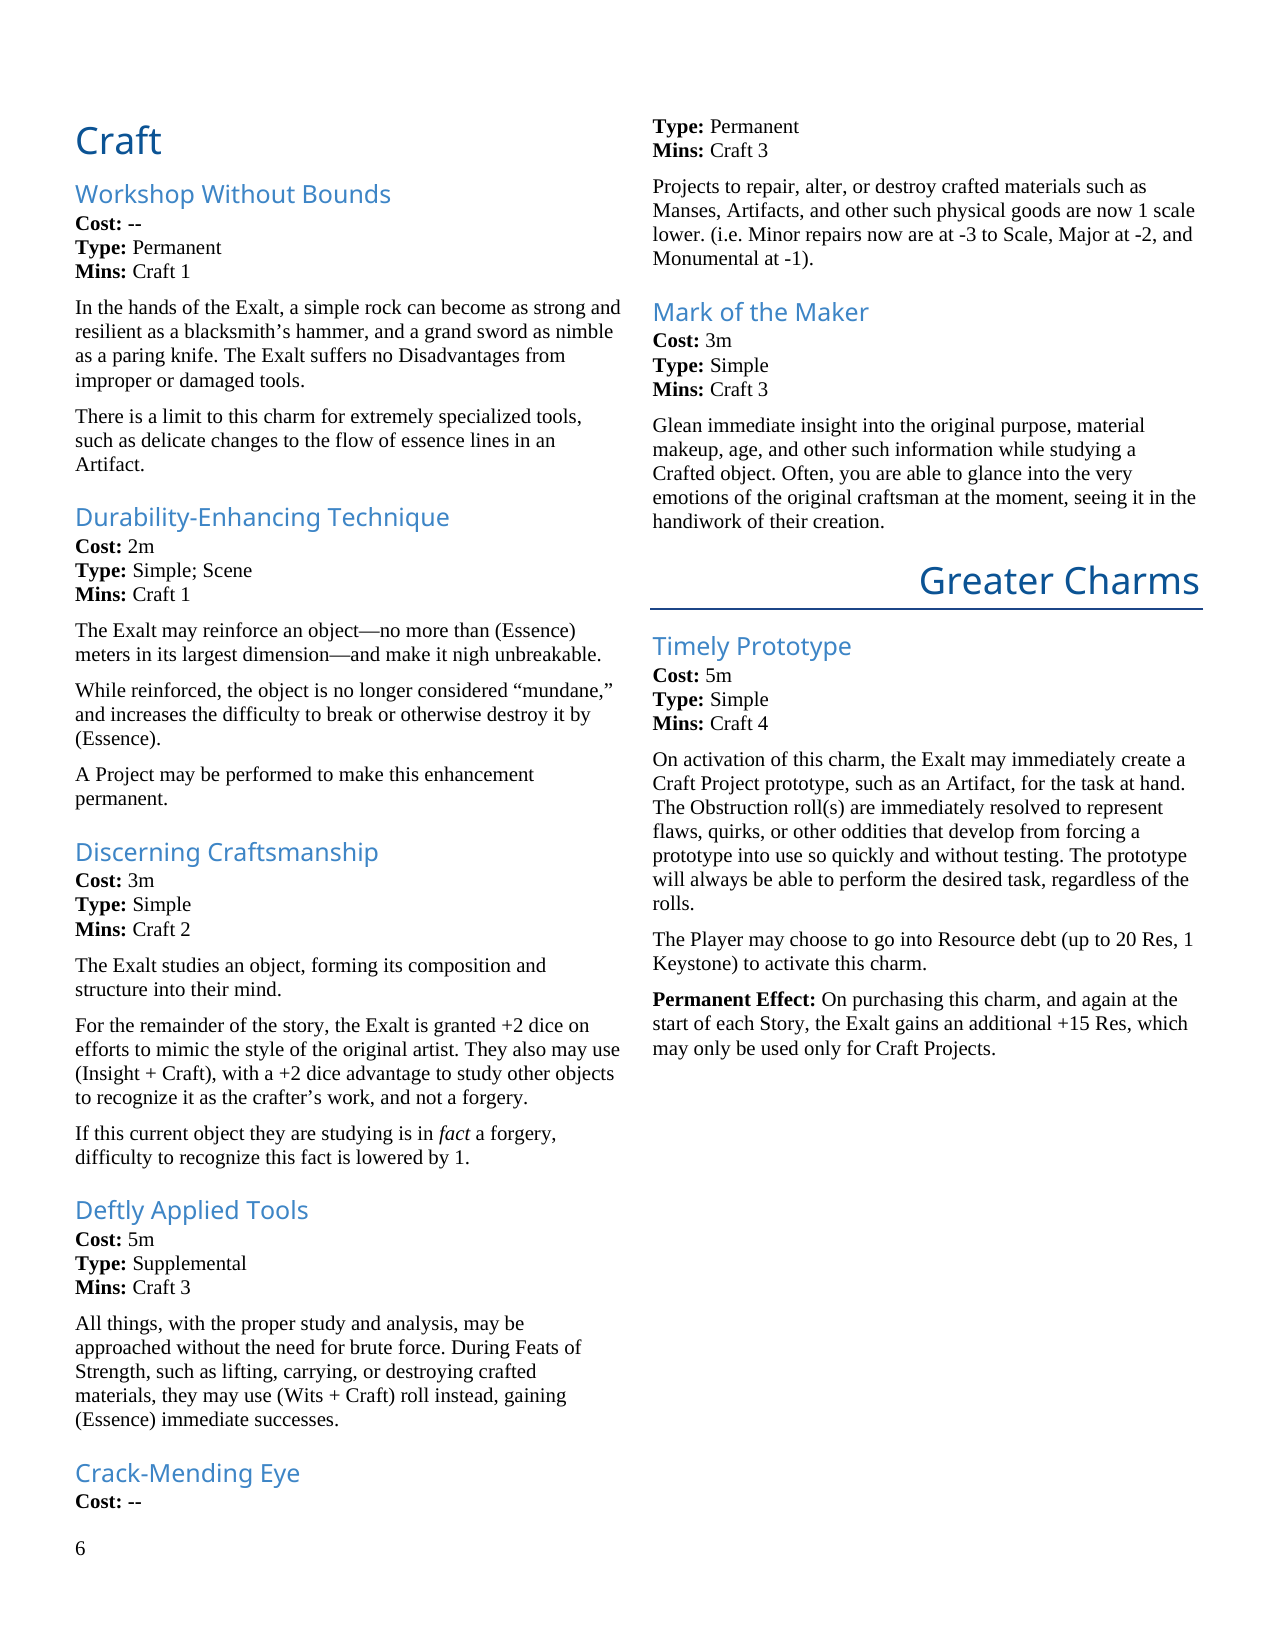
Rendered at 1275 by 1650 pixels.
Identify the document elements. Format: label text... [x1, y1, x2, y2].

subtitle Timely Prototype [652, 628, 1200, 663]
text Cost: 3m Type: Simple Mins: Craft 3 [652, 328, 1200, 401]
subtitle Durability-Enhancing Technique [75, 500, 622, 534]
text For the remainder of the story, the Exalt is granted +2 dice on efforts to mimic the style of the original artist. They also may use (Insight + Craft), with a +2 dice advantage to study other objects to recognize it as the crafter’s work, and not a forgery. [75, 1013, 622, 1109]
text Cost: 5m Type: Supplemental Mins: Craft 3 [75, 1227, 622, 1299]
text Cost: 2m Type: Simple; Scene Mins: Craft 1 [75, 534, 622, 606]
text In the hands of the Exalt, a simple rock can become as strong and resilient as a blacksmith’s hammer, and a grand sword as nimble as a paring knife. The Exalt suffers no Disadvantages from improper or damaged tools. [75, 295, 622, 392]
text If this current object they are studying is in fact a forgery, difficulty to recognize this fact is lowered by 1. [75, 1121, 622, 1169]
subtitle Crack-Mending Eye [75, 1455, 622, 1489]
text There is a limit to this charm for extremely specialized tools, such as delicate changes to the flow of essence lines in an Artifact. [75, 403, 622, 476]
text Cost: 5m Type: Simple Mins: Craft 4 [652, 663, 1200, 735]
text Cost: [75, 1489, 622, 1513]
text The Exalt may reinforce an object—no more than (Essence) meters in its largest dimension—and make it nigh unbreakable. [75, 618, 622, 666]
text All things, with the proper study and analysis, may be approached without the need for brute force. During Feats of Strength, such as lifting, carrying, or destroying crafted materials, they may use (Wits + Craft) roll instead, gaining (Essence) immediate successes. [75, 1311, 622, 1431]
text The Player may choose to go into Resource debt (up to 20 Res, 1 Keystone) to activate this charm. [652, 927, 1200, 975]
text Projects to repair, alter, or destroy crafted materials such as Manses, Artifacts, and other such physical goods are now 1 scale lower. (i.e. Minor repairs now are at -3 to Scale, Major at -2, and Monumental at -1). [652, 174, 1200, 270]
text The Exalt studies an object, forming its composition and structure into their mind. [75, 952, 622, 1001]
text On activation of this charm, the Exalt may immediately create a Craft Project prototype, such as an Artifact, for the task at hand. The Obstruction roll(s) are immediately resolved to represent flaws, quirks, or other oddities that develop from forcing a prototype into use so quickly and without testing. The prototype will always be able to perform the desired task, regardless of the rolls. [652, 747, 1200, 915]
text Glean immediate insight into the original purpose, material makeup, age, and other such information while studying a Crafted object. Often, you are able to glance into the very emotions of the original craftsman at the moment, seeing it in the handiwork of their creation. [652, 413, 1200, 533]
subtitle Greater Charms [649, 551, 1203, 610]
subtitle Workshop Without Bounds [75, 177, 622, 211]
subtitle Mark of the Maker [652, 294, 1200, 328]
text Cost: 3m Type: Simple Mins: Craft 2 [75, 868, 622, 941]
text Cost: -- Type: Permanent Mins: Craft 1 [75, 211, 622, 283]
subtitle Discerning Craftsmanship [75, 834, 622, 868]
subtitle Deftly Applied Tools [75, 1193, 622, 1227]
subtitle Craft [75, 114, 622, 165]
text Permanent Effect: On purchasing this charm, and again at the start of each Story, the Exalt gains an additional +15 Res, which may only be used only for Craft Projects. [652, 987, 1200, 1059]
text -- Type: Permanent Mins: Craft 3 [652, 114, 1200, 162]
text A Project may be performed to make this enhancement permanent. [75, 762, 622, 810]
text While reinforced, the object is no longer considered “mundane,” and increases the difficulty to break or otherwise destroy it by (Essence). [75, 678, 622, 750]
